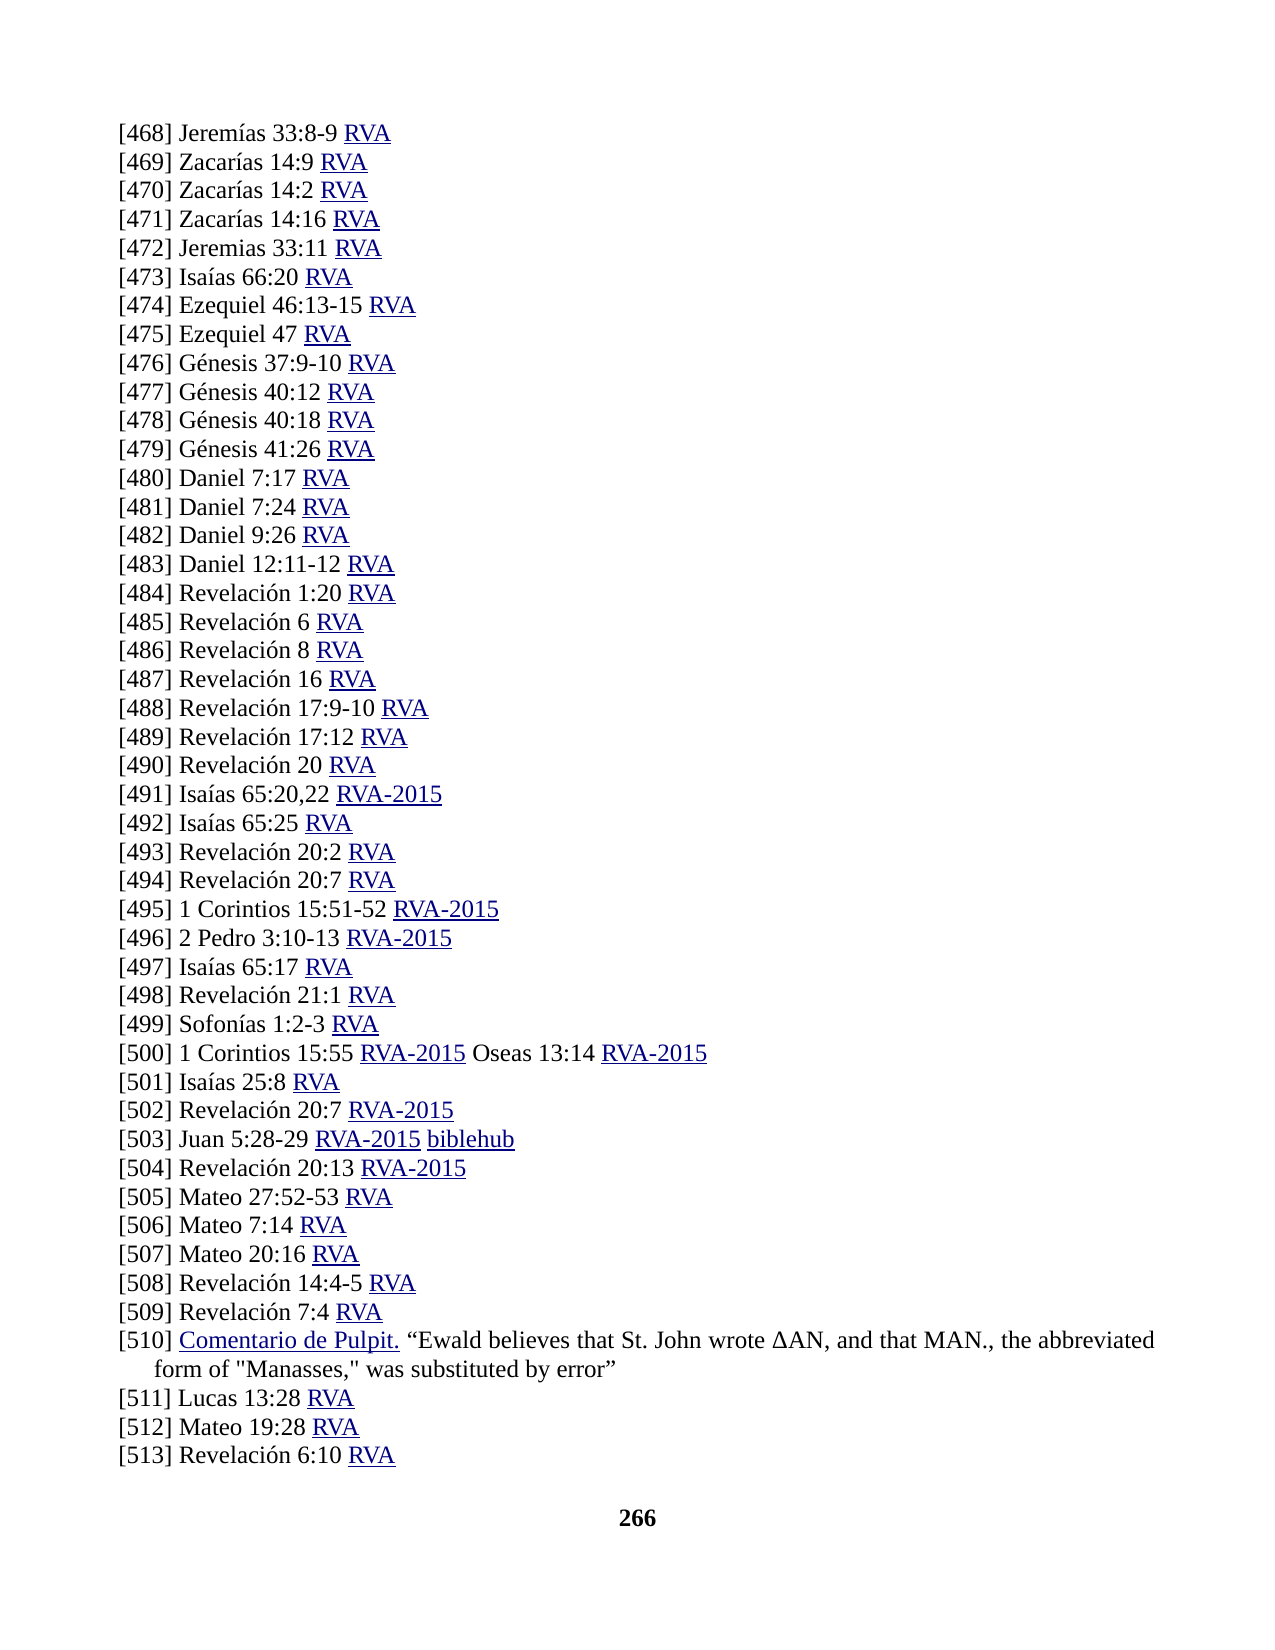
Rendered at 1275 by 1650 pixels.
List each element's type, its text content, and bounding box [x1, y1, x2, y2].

text Sofonías 1:2-3 RVA [118, 1009, 1157, 1038]
text Revelación 21:1 RVA [118, 981, 1157, 1009]
text Jeremías 33:8-9 RVA [118, 118, 1157, 147]
text Revelación 8 RVA [118, 636, 1157, 664]
text 1 Corintios 15:51-52 RVA-2015 [118, 894, 1157, 923]
text Lucas 13:28 RVA [118, 1383, 1157, 1412]
text Zacarías 14:16 RVA [118, 204, 1157, 233]
text Revelación 6:10 RVA [118, 1441, 1157, 1469]
text Revelación 17:12 RVA [118, 722, 1157, 751]
text Revelación 6 RVA [118, 607, 1157, 636]
text Isaías 66:20 RVA [118, 262, 1157, 291]
text Revelación 16 RVA [118, 664, 1157, 693]
text Ezequiel 46:13-15 RVA [118, 291, 1157, 319]
text Comentario de Pulpit. “Ewald believes that St. John wrote ΔΑΝ, and that MAN., the abbreviated form of "Manasses," was substituted by error” [118, 1326, 1157, 1383]
text Jeremias 33:11 RVA [118, 233, 1157, 262]
text Zacarías 14:2 RVA [118, 176, 1157, 204]
text Revelación 20 RVA [118, 751, 1157, 779]
text Revelación 20:13 RVA-2015 [118, 1153, 1157, 1182]
text Mateo 19:28 RVA [118, 1412, 1157, 1441]
text Daniel 7:24 RVA [118, 492, 1157, 521]
text 1 Corintios 15:55 RVA-2015 Oseas 13:14 RVA-2015 [118, 1038, 1157, 1067]
text Revelación 14:4-5 RVA [118, 1268, 1157, 1297]
text Revelación 20:2 RVA [118, 837, 1157, 866]
text Revelación 20:7 RVA-2015 [118, 1096, 1157, 1124]
text Revelación 17:9-10 RVA [118, 693, 1157, 722]
text Zacarías 14:9 RVA [118, 147, 1157, 176]
text Daniel 12:11-12 RVA [118, 549, 1157, 578]
text Daniel 9:26 RVA [118, 521, 1157, 549]
text Ezequiel 47 RVA [118, 319, 1157, 348]
text Mateo 20:16 RVA [118, 1239, 1157, 1268]
text Isaías 65:20,22 RVA-2015 [118, 779, 1157, 808]
text Génesis 41:26 RVA [118, 434, 1157, 463]
text 2 Pedro 3:10-13 RVA-2015 [118, 923, 1157, 952]
text Génesis 37:9-10 RVA [118, 348, 1157, 377]
text Isaías 25:8 RVA [118, 1067, 1157, 1096]
text Génesis 40:18 RVA [118, 406, 1157, 434]
text Juan 5:28-29 RVA-2015 biblehub [118, 1124, 1157, 1153]
text Isaías 65:25 RVA [118, 808, 1157, 837]
text Revelación 20:7 RVA [118, 866, 1157, 894]
text Génesis 40:12 RVA [118, 377, 1157, 406]
text Isaías 65:17 RVA [118, 952, 1157, 981]
text Mateo 27:52-53 RVA [118, 1182, 1157, 1211]
text Revelación 1:20 RVA [118, 578, 1157, 607]
text Mateo 7:14 RVA [118, 1211, 1157, 1239]
text Daniel 7:17 RVA [118, 463, 1157, 492]
text Revelación 7:4 RVA [118, 1297, 1157, 1326]
